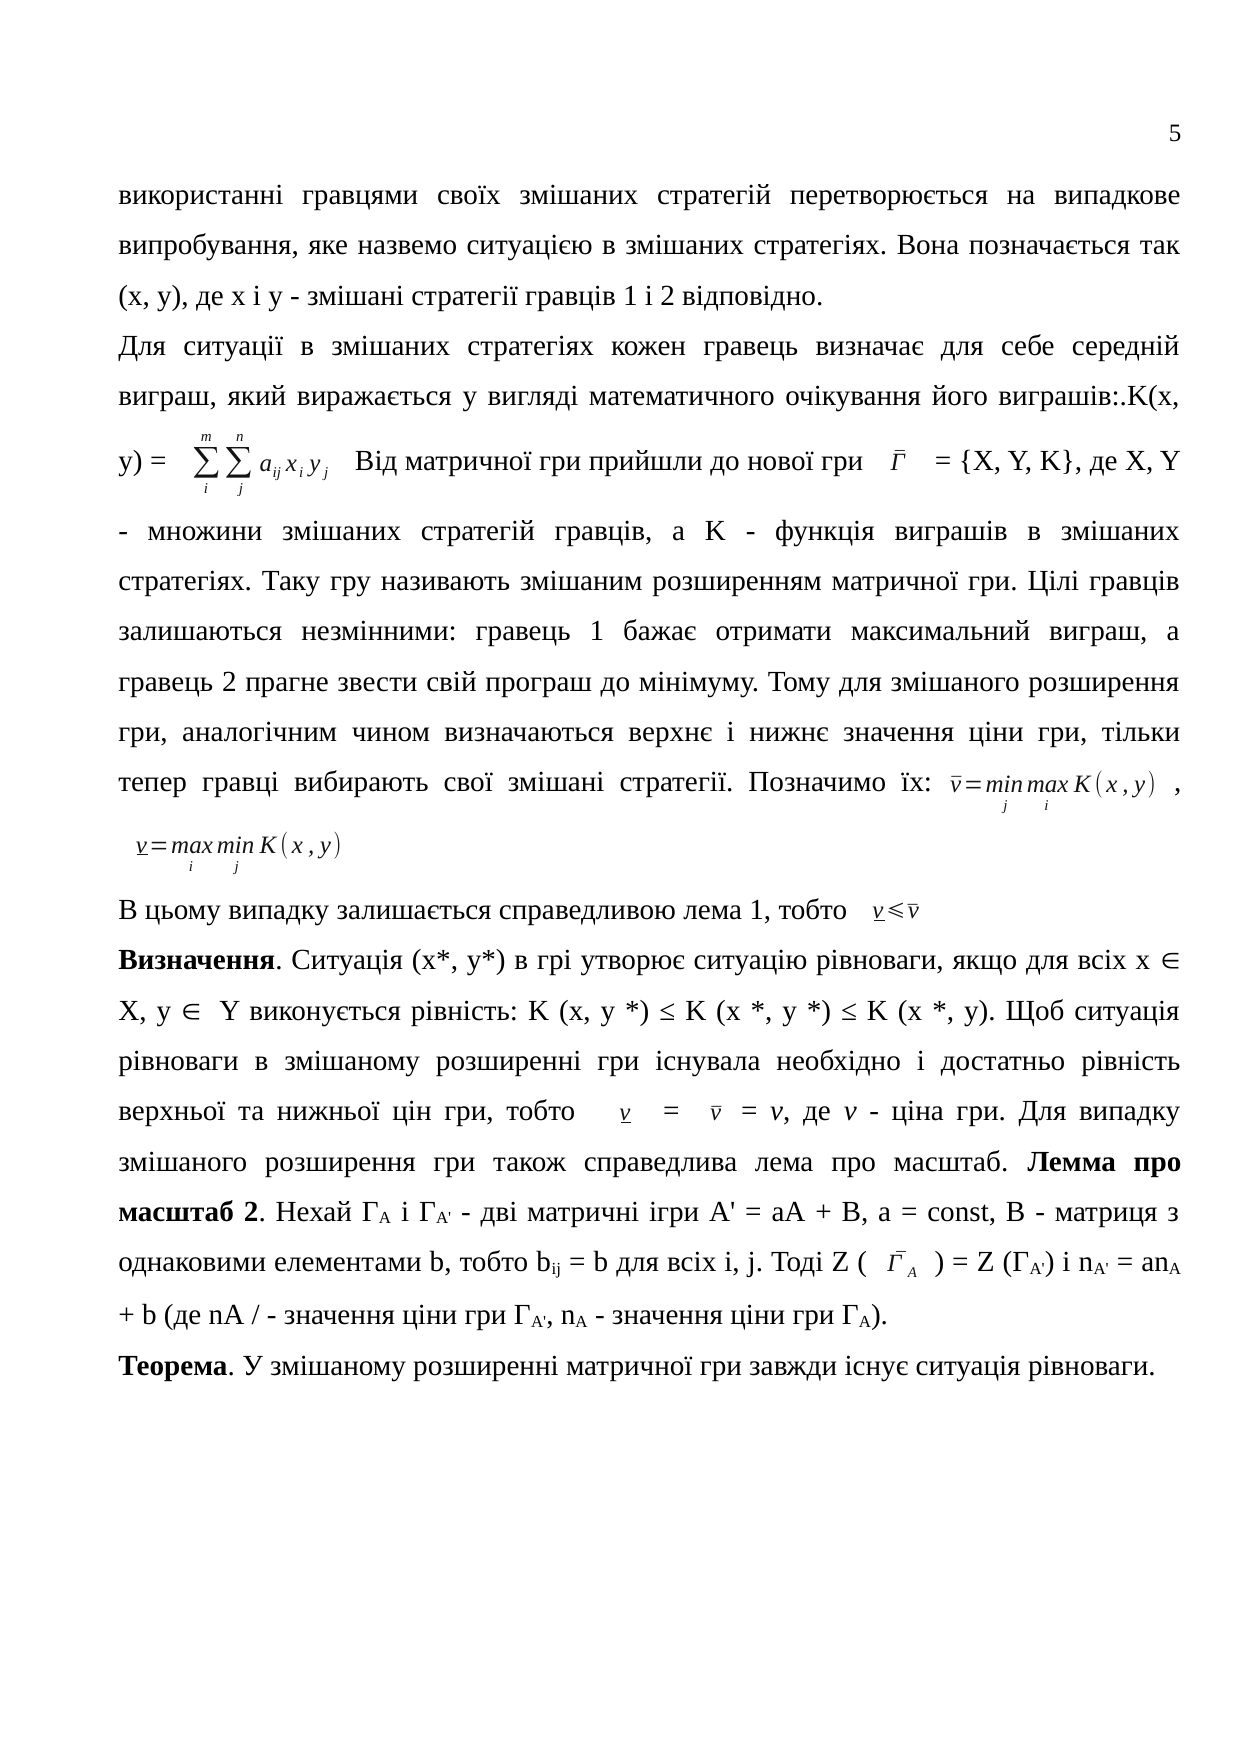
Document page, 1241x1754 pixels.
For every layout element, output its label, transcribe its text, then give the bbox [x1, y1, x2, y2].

text Для ситуації в змішаних стратегіях кожен гравець визначає для себе середній виграш, який виражається у вигляді математичного очікування його виграшів:.K(x, y) = Від матричної гри прийшли до нової гри = {X, Y, K}, де X, Y - множини змішаних стратегій гравців, а K - функція виграшів в змішаних стратегіях. Таку гру називають змішаним розширенням матричної гри. Цілі гравців залишаються незмінними: гравець 1 бажає отримати максимальний виграш, а гравець 2 прагне звести свій програш до мінімуму. Тому для змішаного розширення гри, аналогічним чином визначаються верхнє і нижнє значення ціни гри, тільки тепер гравці вибирають свої змішані стратегії. Позначимо їх:, [118, 328, 1181, 875]
text Визначення. Ситуація (x*, y*) в грі утворює ситуацію рівноваги, якщо для всіх x  X, y  Y виконується рівність: K (x, y *) ≤ K (x *, y *) ≤ K (x *, y). Щоб ситуація рівноваги в змішаному розширенні гри існувала необхідно і достатньо рівність верхньої та нижньої цін гри, тобто = = v, де v - ціна гри. Для випадку змішаного розширення гри також справедлива лема про масштаб. Лемма про масштаб 2. Нехай ГА і ГА' - дві матричні ігри А' = aА + В, a = const, В - матриця з однаковими елементами b, тобто bij = b для всіх i, j. Тоді Z () = Z (ГА') і nА' = anА + b (де nА / - значення ціни гри ГА', nА - значення ціни гри ГА). [118, 942, 1181, 1331]
text Теорема. У змішаному розширенні матричної гри завжди існує ситуація рівноваги. [118, 1348, 1181, 1381]
text використанні гравцями своїх змішаних стратегій перетворюється на випадкове випробування, яке назвемо ситуацією в змішаних стратегіях. Вона позначається так (x, y), де x і y - змішані стратегії гравців 1 і 2 відповідно. [118, 177, 1181, 311]
text В цьому випадку залишається справедливою лема 1, тобто [118, 892, 1181, 925]
